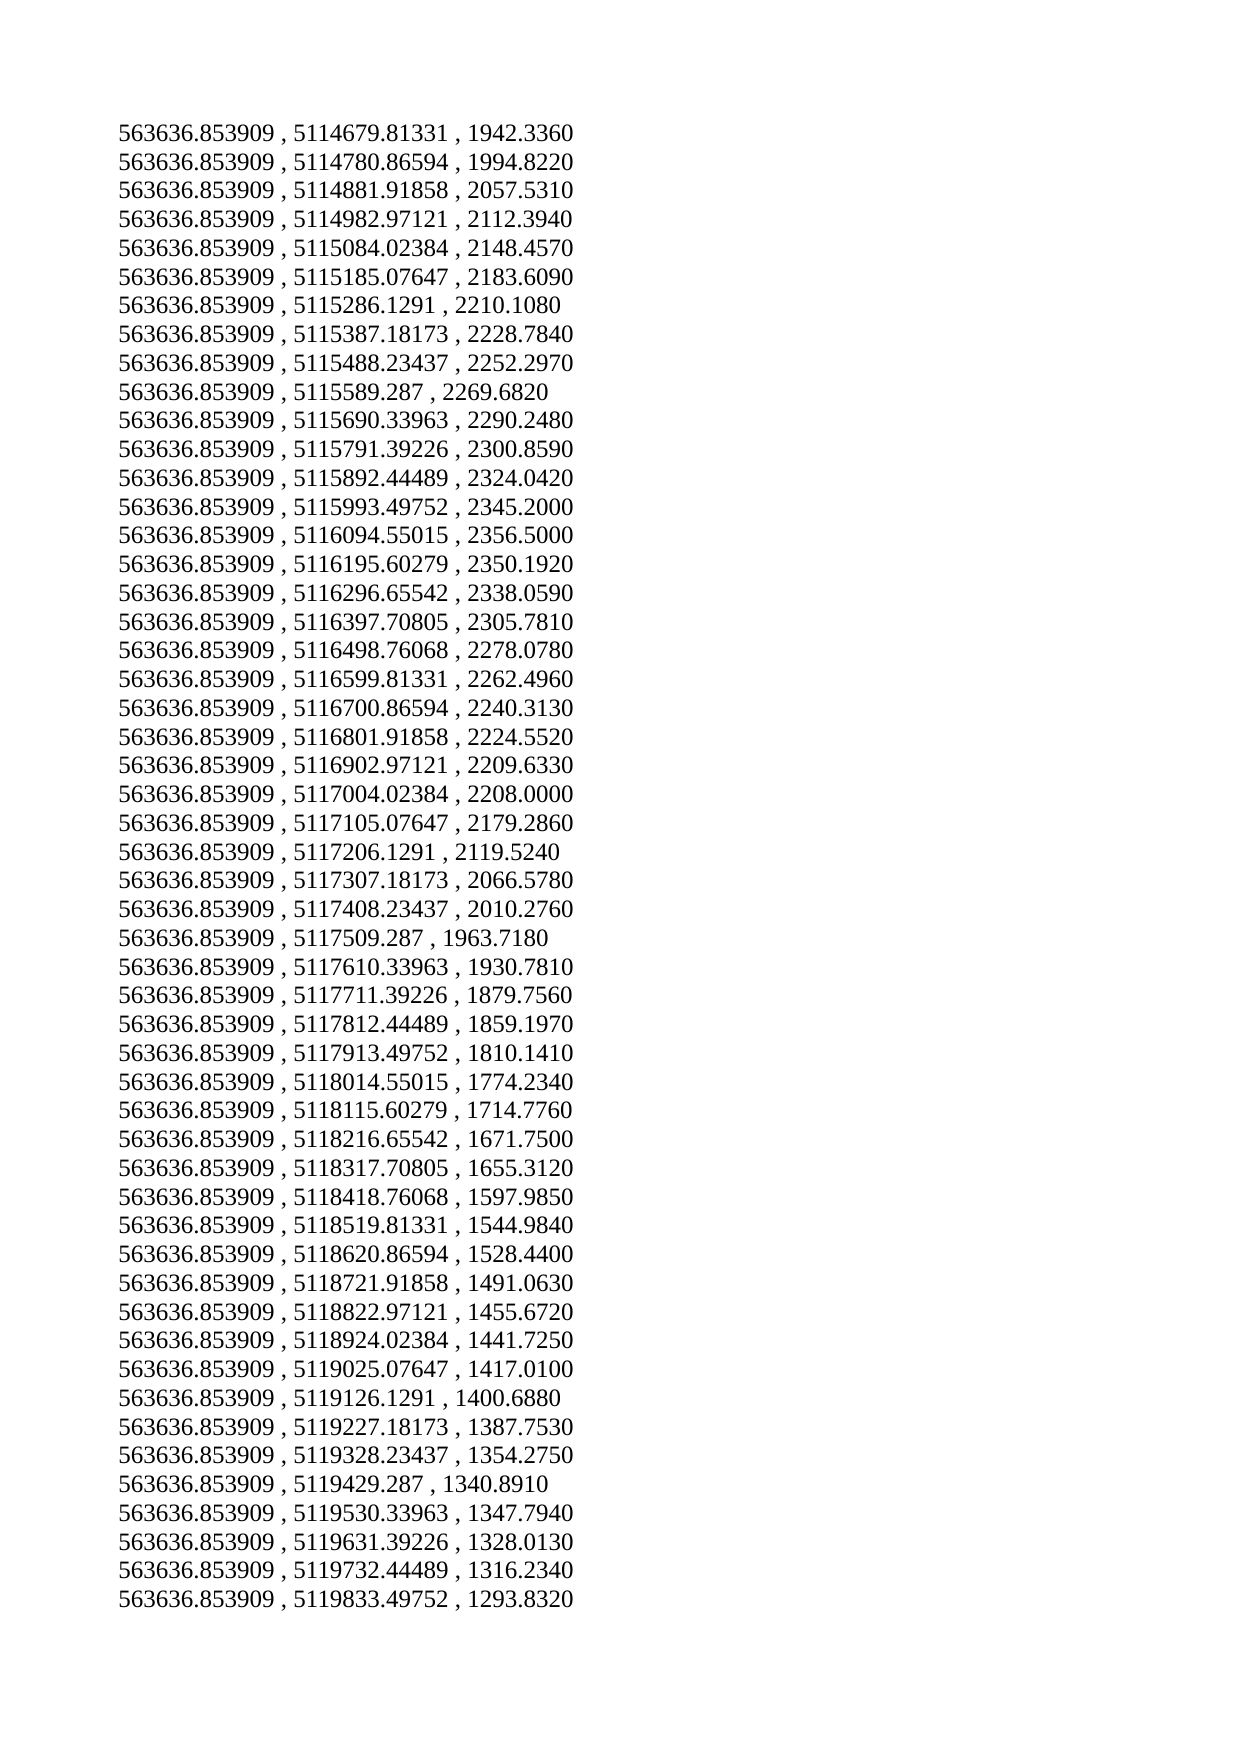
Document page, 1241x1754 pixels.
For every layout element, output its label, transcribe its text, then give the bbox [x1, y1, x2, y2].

text 563636.853909 , 5116498.76068 , 2278.0780 [118, 636, 1122, 664]
text 563636.853909 , 5119227.18173 , 1387.7530 [118, 1412, 1122, 1441]
text 563636.853909 , 5117610.33963 , 1930.7810 [118, 952, 1122, 981]
text 563636.853909 , 5118721.91858 , 1491.0630 [118, 1268, 1122, 1297]
text 563636.853909 , 5115084.02384 , 2148.4570 [118, 233, 1122, 262]
text 563636.853909 , 5118924.02384 , 1441.7250 [118, 1326, 1122, 1354]
text 563636.853909 , 5118418.76068 , 1597.9850 [118, 1182, 1122, 1211]
text 563636.853909 , 5118519.81331 , 1544.9840 [118, 1211, 1122, 1239]
text 563636.853909 , 5117509.287 , 1963.7180 [118, 923, 1122, 952]
text 563636.853909 , 5116599.81331 , 2262.4960 [118, 664, 1122, 693]
text 563636.853909 , 5119732.44489 , 1316.2340 [118, 1556, 1122, 1584]
text 563636.853909 , 5119833.49752 , 1293.8320 [118, 1584, 1122, 1613]
text 563636.853909 , 5117711.39226 , 1879.7560 [118, 981, 1122, 1009]
text 563636.853909 , 5115589.287 , 2269.6820 [118, 377, 1122, 406]
text 563636.853909 , 5118822.97121 , 1455.6720 [118, 1297, 1122, 1326]
text 563636.853909 , 5119530.33963 , 1347.7940 [118, 1498, 1122, 1527]
text 563636.853909 , 5114982.97121 , 2112.3940 [118, 204, 1122, 233]
text 563636.853909 , 5116397.70805 , 2305.7810 [118, 607, 1122, 636]
text 563636.853909 , 5115690.33963 , 2290.2480 [118, 406, 1122, 434]
text 563636.853909 , 5117307.18173 , 2066.5780 [118, 866, 1122, 894]
text 563636.853909 , 5118216.65542 , 1671.7500 [118, 1124, 1122, 1153]
text 563636.853909 , 5116195.60279 , 2350.1920 [118, 549, 1122, 578]
text 563636.853909 , 5114780.86594 , 1994.8220 [118, 147, 1122, 176]
text 563636.853909 , 5117105.07647 , 2179.2860 [118, 808, 1122, 837]
text 563636.853909 , 5115488.23437 , 2252.2970 [118, 348, 1122, 377]
text 563636.853909 , 5118317.70805 , 1655.3120 [118, 1153, 1122, 1182]
text 563636.853909 , 5115791.39226 , 2300.8590 [118, 434, 1122, 463]
text 563636.853909 , 5117206.1291 , 2119.5240 [118, 837, 1122, 866]
text 563636.853909 , 5119025.07647 , 1417.0100 [118, 1354, 1122, 1383]
text 563636.853909 , 5115892.44489 , 2324.0420 [118, 463, 1122, 492]
text 563636.853909 , 5116094.55015 , 2356.5000 [118, 521, 1122, 549]
text 563636.853909 , 5116902.97121 , 2209.6330 [118, 751, 1122, 779]
text 563636.853909 , 5116700.86594 , 2240.3130 [118, 693, 1122, 722]
text 563636.853909 , 5119631.39226 , 1328.0130 [118, 1527, 1122, 1556]
text 563636.853909 , 5115286.1291 , 2210.1080 [118, 291, 1122, 319]
text 563636.853909 , 5117913.49752 , 1810.1410 [118, 1038, 1122, 1067]
text 563636.853909 , 5117004.02384 , 2208.0000 [118, 779, 1122, 808]
text 563636.853909 , 5115993.49752 , 2345.2000 [118, 492, 1122, 521]
text 563636.853909 , 5115185.07647 , 2183.6090 [118, 262, 1122, 291]
text 563636.853909 , 5119429.287 , 1340.8910 [118, 1469, 1122, 1498]
text 563636.853909 , 5119328.23437 , 1354.2750 [118, 1441, 1122, 1469]
text 563636.853909 , 5119126.1291 , 1400.6880 [118, 1383, 1122, 1412]
text 563636.853909 , 5117812.44489 , 1859.1970 [118, 1009, 1122, 1038]
text 563636.853909 , 5114679.81331 , 1942.3360 [118, 118, 1122, 147]
text 563636.853909 , 5117408.23437 , 2010.2760 [118, 894, 1122, 923]
text 563636.853909 , 5116801.91858 , 2224.5520 [118, 722, 1122, 751]
text 563636.853909 , 5116296.65542 , 2338.0590 [118, 578, 1122, 607]
text 563636.853909 , 5118115.60279 , 1714.7760 [118, 1096, 1122, 1124]
text 563636.853909 , 5115387.18173 , 2228.7840 [118, 319, 1122, 348]
text 563636.853909 , 5118620.86594 , 1528.4400 [118, 1239, 1122, 1268]
text 563636.853909 , 5114881.91858 , 2057.5310 [118, 176, 1122, 204]
text 563636.853909 , 5118014.55015 , 1774.2340 [118, 1067, 1122, 1096]
